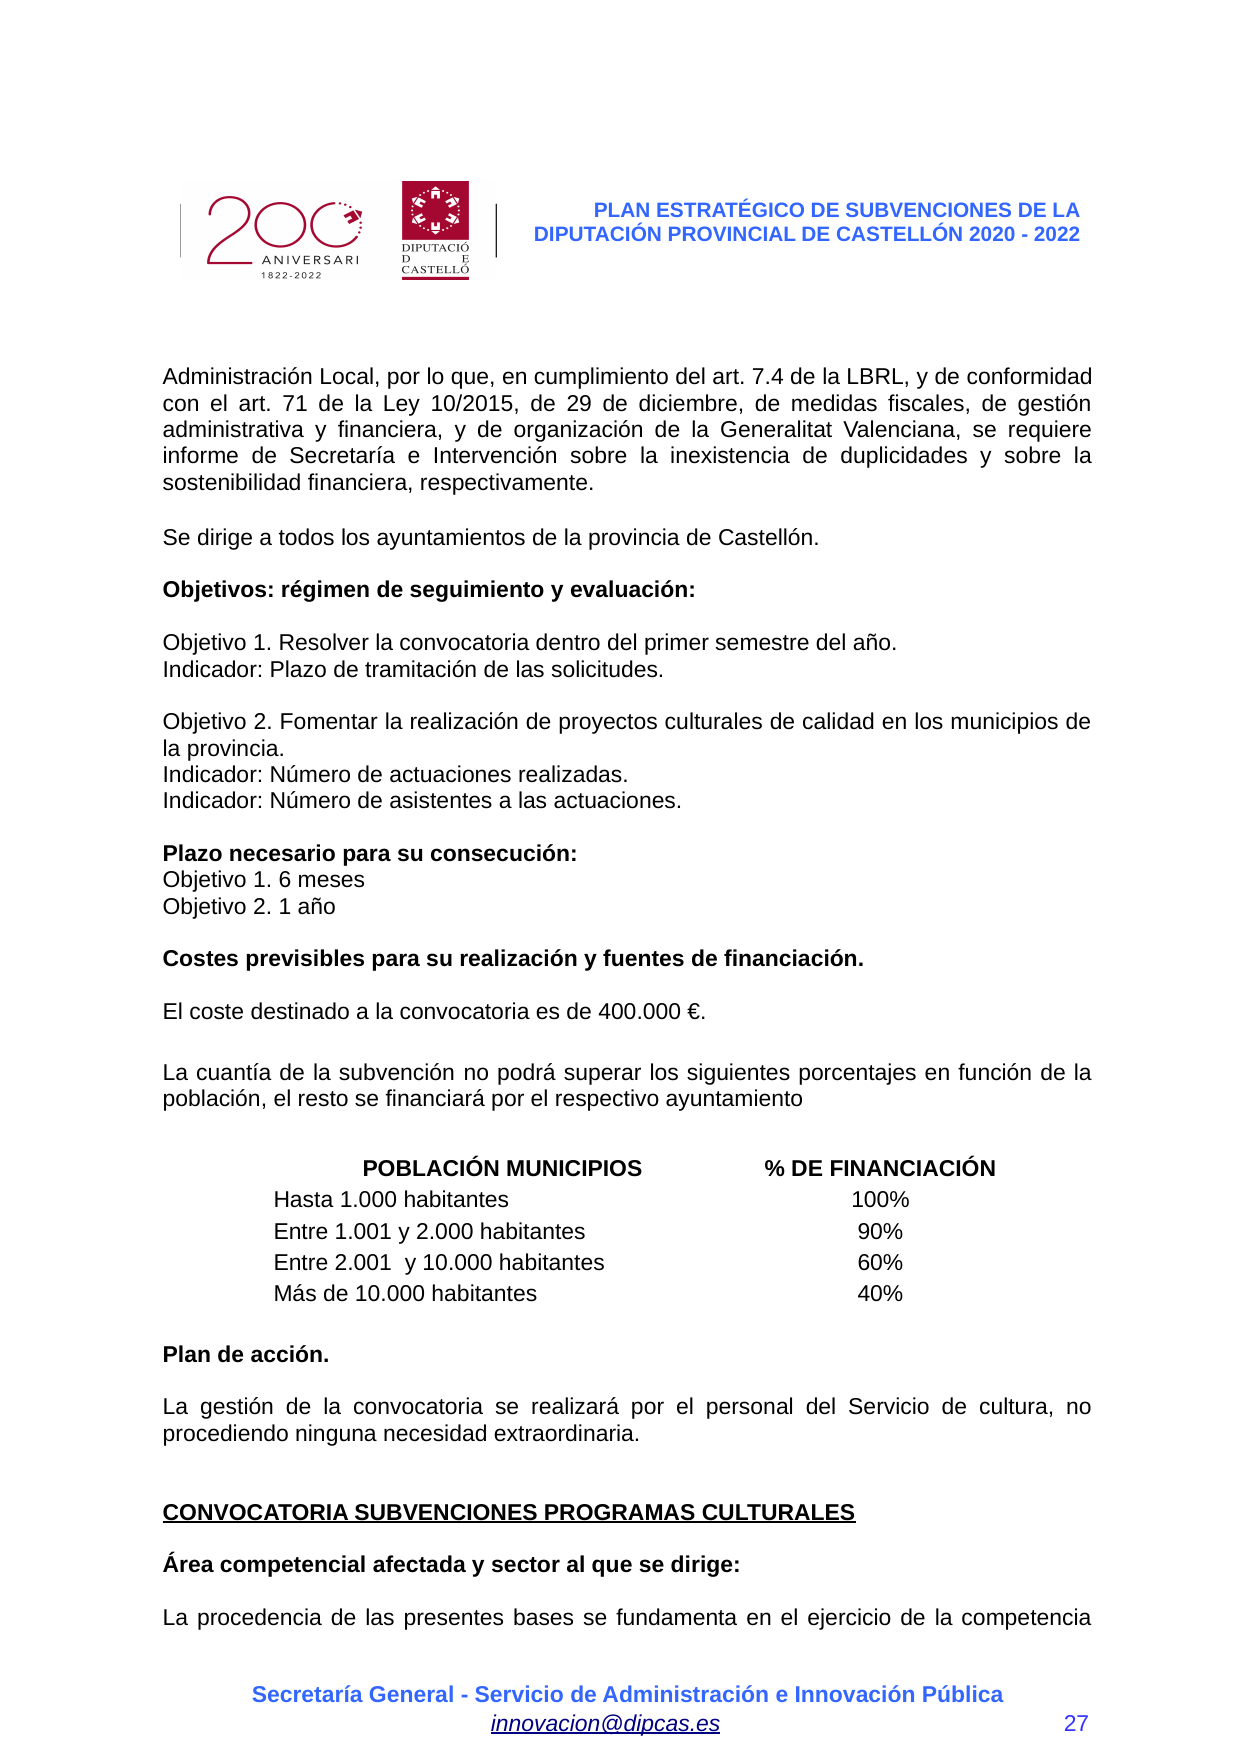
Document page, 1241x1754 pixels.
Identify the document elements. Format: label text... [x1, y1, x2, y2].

table_cell 40% [735, 1275, 1026, 1306]
text Objetivo 2. Fomentar la realización de proyectos culturales de calidad en los municipios de la provincia. [162, 708, 1092, 761]
table_cell Entre 2.001 y 10.000 habitantes [270, 1244, 734, 1275]
text Objetivo 2. 1 año [162, 893, 1092, 919]
picture [180, 181, 497, 280]
list Objetivos: régimen de seguimiento y evaluación: [162, 576, 1092, 603]
list Administración Local, por lo que, en cumplimiento del art. 7.4 de la LBRL, y de conformidad con el art. 71 de la Ley 10/2015, de 29 de diciembre, de medidas fiscales, de gestión administrativa y financiera, y de organización de la Generalitat Valenciana, se requiere informe de Secretaría e Intervención sobre la inexistencia de duplicidades y sobre la sostenibilidad financiera, respectivamente. [115, 363, 1092, 495]
text Objetivo 1. Resolver la convocatoria dentro del primer semestre del año. [162, 629, 1092, 656]
list Indicador: Número de asistentes a las actuaciones. [162, 787, 1092, 814]
text La gestión de la convocatoria se realizará por el personal del Servicio de cultura, no procediendo ninguna necesidad extraordinaria. [162, 1393, 1092, 1446]
text Plan de acción. [162, 1341, 1092, 1367]
table_cell Más de 10.000 habitantes [270, 1275, 734, 1306]
list La procedencia de las presentes bases se fundamenta en el ejercicio de la competencia [115, 1604, 1092, 1631]
list Se dirige a todos los ayuntamientos de la provincia de Castellón. [115, 524, 1092, 550]
table_cell 100% [735, 1181, 1026, 1213]
list Indicador: Número de actuaciones realizadas. [162, 761, 1092, 787]
table_cell 90% [735, 1213, 1026, 1244]
list Costes previsibles para su realización y fuentes de financiación. [162, 945, 1092, 972]
table_cell Entre 1.001 y 2.000 habitantes [270, 1213, 734, 1244]
text Indicador: Plazo de tramitación de las solicitudes. [162, 656, 1092, 682]
table_cell 60% [735, 1244, 1026, 1275]
list La cuantía de la subvención no podrá superar los siguientes porcentajes en función de la población, el resto se financiará por el respectivo ayuntamiento [162, 1058, 1092, 1111]
text Objetivo 1. 6 meses [162, 866, 1092, 893]
list Área competencial afectada y sector al que se dirige: [115, 1551, 1092, 1578]
text CONVOCATORIA SUBVENCIONES PROGRAMAS CULTURALES [162, 1499, 1092, 1525]
table_header % DE FINANCIACIÓN [735, 1145, 1026, 1181]
text El coste destinado a la convocatoria es de 400.000 €. [162, 998, 1092, 1024]
table_header POBLACIÓN MUNICIPIOS [270, 1145, 734, 1181]
list Plazo necesario para su consecución: [162, 840, 1092, 866]
table_cell Hasta 1.000 habitantes [270, 1181, 734, 1213]
